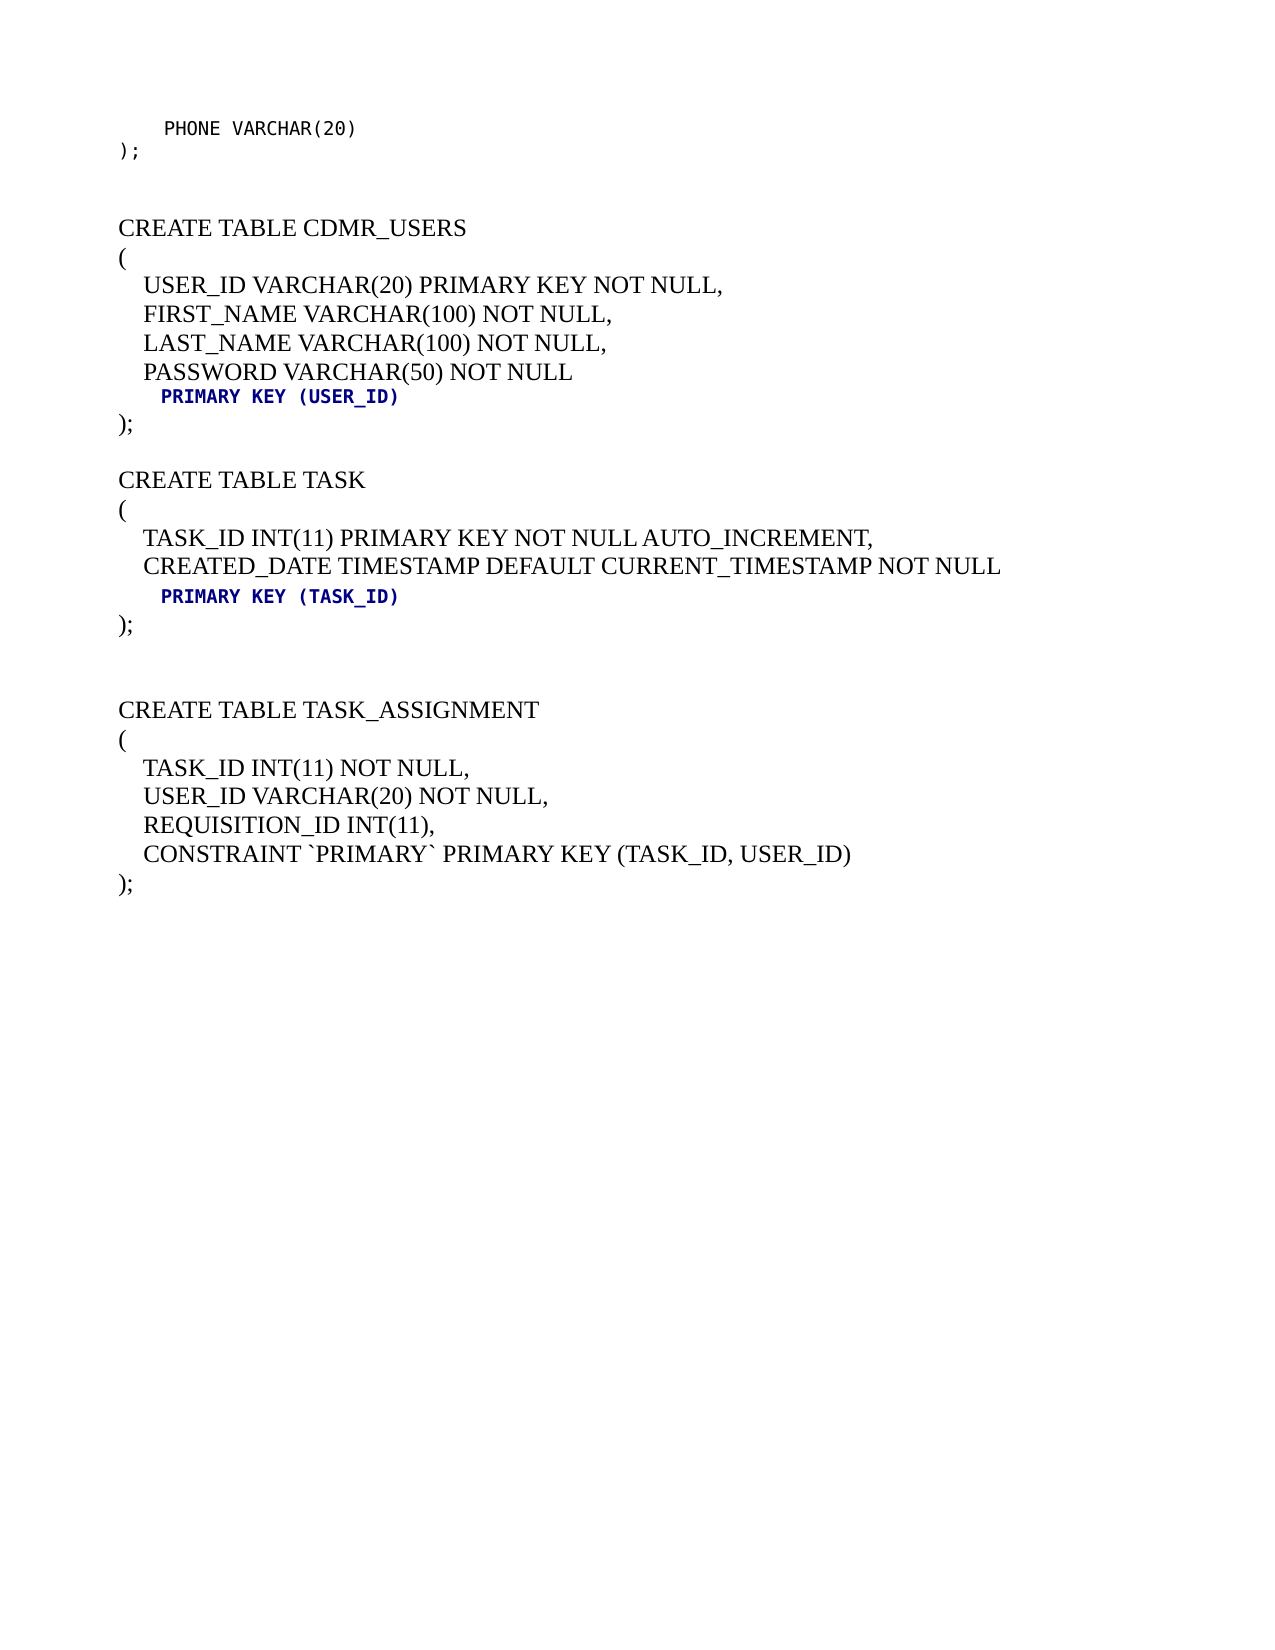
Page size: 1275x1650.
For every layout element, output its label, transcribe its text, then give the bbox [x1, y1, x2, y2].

text PRIMARY KEY (TASK_ID) [118, 580, 1157, 609]
text REQUISITION_ID INT(11), [118, 810, 1157, 839]
text CONSTRAINT `PRIMARY` PRIMARY KEY (TASK_ID, USER_ID) [118, 839, 1157, 868]
text CREATE TABLE TASK [118, 465, 1157, 494]
text ); [118, 408, 1157, 436]
text ); [118, 868, 1157, 896]
text PRIMARY KEY (USER_ID) [118, 386, 1157, 408]
text FIRST_NAME VARCHAR(100) NOT NULL, [118, 299, 1157, 328]
text ); [118, 140, 1157, 162]
text USER_ID VARCHAR(20) NOT NULL, [118, 781, 1157, 810]
text CREATE TABLE CDMR_USERS [118, 213, 1157, 242]
text PHONE VARCHAR(20) [118, 118, 1157, 140]
text USER_ID VARCHAR(20) PRIMARY KEY NOT NULL, [118, 271, 1157, 299]
text LAST_NAME VARCHAR(100) NOT NULL, [118, 328, 1157, 357]
text ( [118, 242, 1157, 271]
text TASK_ID INT(11) NOT NULL, [118, 753, 1157, 781]
text PASSWORD VARCHAR(50) NOT NULL [118, 357, 1157, 386]
text CREATED_DATE TIMESTAMP DEFAULT CURRENT_TIMESTAMP NOT NULL [118, 551, 1157, 580]
text TASK_ID INT(11) PRIMARY KEY NOT NULL AUTO_INCREMENT, [118, 523, 1157, 551]
text CREATE TABLE TASK_ASSIGNMENT [118, 695, 1157, 724]
text ); [118, 609, 1157, 638]
text ( [118, 724, 1157, 753]
text ( [118, 494, 1157, 523]
